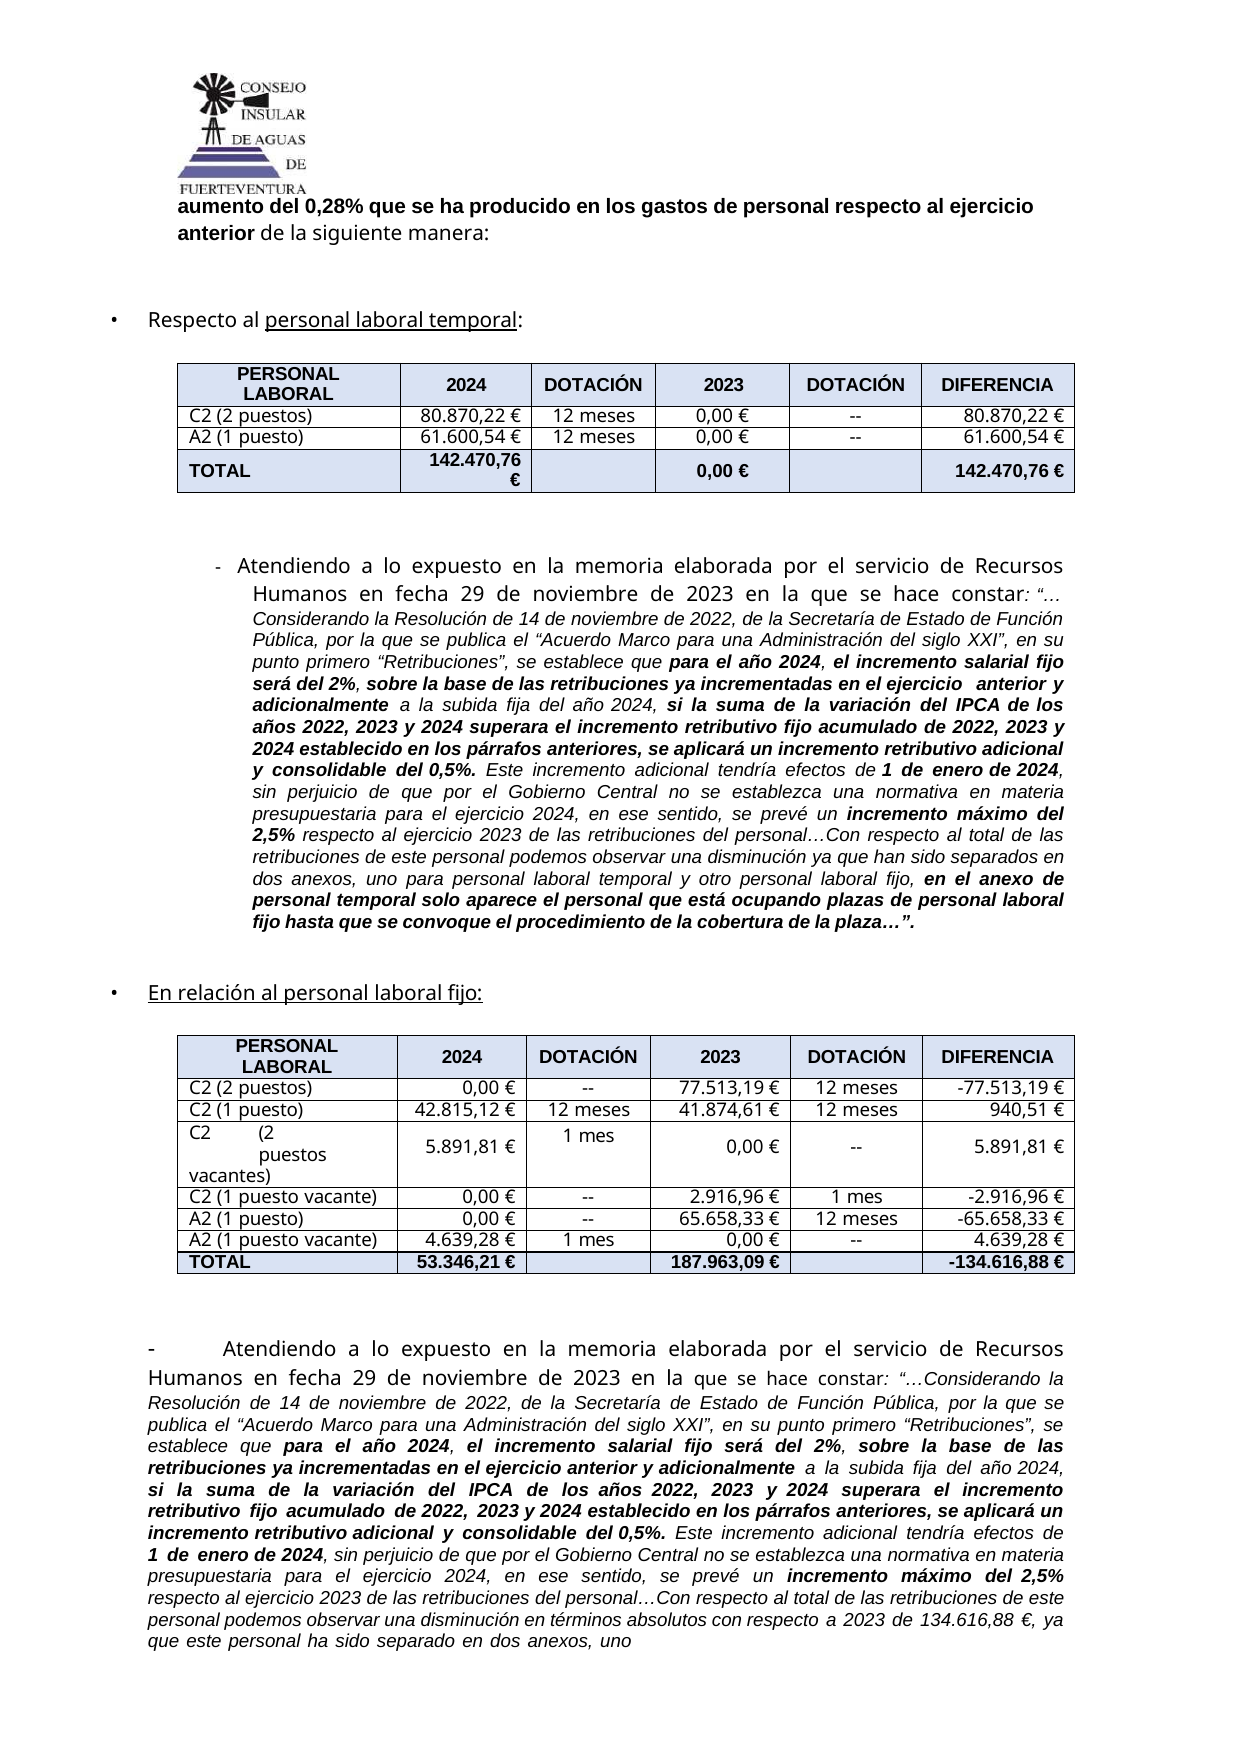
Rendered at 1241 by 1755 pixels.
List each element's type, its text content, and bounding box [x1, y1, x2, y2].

table_cell 0,00 € [656, 407, 789, 427]
table_cell 940,51 € [923, 1101, 1074, 1121]
table_cell -- [791, 1122, 922, 1187]
table_cell A2 (1 puesto) [178, 428, 400, 449]
table_cell C2 (1 puesto vacante) [178, 1188, 397, 1208]
table_cell 77.513,19 € [651, 1079, 790, 1100]
table_cell C2 (2 puestos vacantes) [178, 1122, 397, 1187]
table_header PERSONAL LABORAL [178, 1036, 397, 1078]
table_cell [532, 450, 655, 492]
table_cell 1 mes [527, 1231, 650, 1251]
table_cell 41.874,61 € [651, 1101, 790, 1121]
table_cell -- [791, 1231, 922, 1251]
table_cell -- [790, 407, 921, 427]
table_header 2023 [656, 364, 789, 406]
table_cell A2 (1 puesto) [178, 1209, 397, 1230]
table_cell 12 meses [532, 428, 655, 449]
table_cell A2 (1 puesto vacante) [178, 1231, 397, 1251]
table_cell 65.658,33 € [651, 1209, 790, 1230]
table_cell 4.639,28 € [923, 1231, 1074, 1251]
table_cell -- [527, 1079, 650, 1100]
table_cell 2.916,96 € [651, 1188, 790, 1208]
text - Atendiendo a lo expuesto en la memoria elaborada por el servicio de Recursos Humanos en fecha 29 de noviembre de 2023 en la que se hace constar: “…Considerando la Resolución de 14 de noviembre de 2022, de la Secretaría de Estado de Función Pública, por la que se publica el “Acuerdo Marco para una Administración del siglo XXI”, en su punto primero “Retribuciones”, se establece que para el año 2024, el incremento salarial fijo será del 2%, sobre la base de las retribuciones ya incrementadas en el ejercicio anterior y adicionalmente a la subida fija del año 2024, si la suma de la variación del IPCA de los años 2022, 2023 y 2024 superara el incremento retributivo fijo acumulado de 2022, 2023 y 2024 establecido en los párrafos anteriores, se aplicará un incremento retributivo adicional y consolidable del 0,5%. Este incremento adicional tendría efectos de 1 de enero de 2024, sin perjuicio de que por el Gobierno Central no se establezca una normativa en materia presupuestaria para el ejercicio 2024, en ese sentido, se prevé un incremento máximo del 2,5% respecto al ejercicio 2023 de las retribuciones del personal…Con respecto al total de las retribuciones de este personal podemos observar una disminución ya que han sido separados en dos anexos, uno para personal laboral temporal y otro personal laboral fijo, en el anexo de personal temporal solo aparece el personal que está ocupando plazas de personal laboral fijo hasta que se convoque el procedimiento de la cobertura de la plaza…”. [215, 551, 1064, 933]
table_cell 5.891,81 € [398, 1122, 526, 1187]
table_cell 61.600,54 € [922, 428, 1074, 449]
table_cell TOTAL [178, 450, 400, 492]
table_cell 53.346,21 € [398, 1253, 526, 1273]
table_cell 0,00 € [651, 1231, 790, 1251]
table_cell [791, 1253, 922, 1273]
table_cell 5.891,81 € [923, 1122, 1074, 1187]
table_header DOTACIÓN [527, 1036, 650, 1078]
table_cell 12 meses [527, 1101, 650, 1121]
table_cell 0,00 € [656, 428, 789, 449]
text aumento del 0,28% que se ha producido en los gastos de personal respecto al ejercicio anterior de la siguiente manera: [177, 194, 1109, 246]
table_cell 80.870,22 € [922, 407, 1074, 427]
table_cell -77.513,19 € [923, 1079, 1074, 1100]
table_cell C2 (1 puesto) [178, 1101, 397, 1121]
table_cell -- [527, 1209, 650, 1230]
table_cell -- [790, 428, 921, 449]
table_header 2024 [398, 1036, 526, 1078]
table_header 2023 [651, 1036, 790, 1078]
table_cell -- [527, 1188, 650, 1208]
table_header DIFERENCIA [923, 1036, 1074, 1078]
list Respecto al personal laboral temporal: [110, 305, 1137, 334]
table_cell 4.639,28 € [398, 1231, 526, 1251]
table_cell 0,00 € [651, 1122, 790, 1187]
table_header PERSONAL LABORAL [178, 364, 400, 406]
table_cell 1 mes [791, 1188, 922, 1208]
table_cell 12 meses [791, 1101, 922, 1121]
list En relación al personal laboral fijo: [110, 978, 1137, 1006]
table_cell 0,00 € [398, 1079, 526, 1100]
table_cell 142.470,76 € [922, 450, 1074, 492]
table_header DOTACIÓN [791, 1036, 922, 1078]
table_cell -2.916,96 € [923, 1188, 1074, 1208]
table_cell [527, 1253, 650, 1273]
table_cell -134.616,88 € [923, 1253, 1074, 1273]
table_cell TOTAL [178, 1253, 397, 1273]
table_header 2024 [401, 364, 531, 406]
table_header DOTACIÓN [532, 364, 655, 406]
list Atendiendo a lo expuesto en la memoria elaborada por el servicio de Recursos Humanos en fecha 29 de noviembre de 2023 en la que se hace constar: “…Considerando la Resolución de 14 de noviembre de 2022, de la Secretaría de Estado de Función Pública, por la que se publica el “Acuerdo Marco para una Administración del siglo XXI”, en su punto primero “Retribuciones”, se establece que para el año 2024, el incremento salarial fijo será del 2%, sobre la base de las retribuciones ya incrementadas en el ejercicio anterior y adicionalmente a la subida fija del año 2024, si la suma de la variación del IPCA de los años 2022, 2023 y 2024 superara el incremento retributivo fijo acumulado de 2022, 2023 y 2024 establecido en los párrafos anteriores, se aplicará un incremento retributivo adicional y consolidable del 0,5%. Este incremento adicional tendría efectos de 1 de enero de 2024, sin perjuicio de que por el Gobierno Central no se establezca una normativa en materia presupuestaria para el ejercicio 2024, en ese sentido, se prevé un incremento máximo del 2,5% respecto al ejercicio 2023 de las retribuciones del personal…Con respecto al total de las retribuciones de este personal podemos observar una disminución en términos absolutos con respecto a 2023 de 134.616,88 €, ya que este personal ha sido separado en dos anexos, uno [148, 1332, 1064, 1652]
table_cell C2 (2 puestos) [178, 1079, 397, 1100]
table_cell [790, 450, 921, 492]
table_cell 1 mes [527, 1122, 650, 1187]
table_cell 12 meses [791, 1209, 922, 1230]
table_header DOTACIÓN [790, 364, 921, 406]
table_cell 42.815,12 € [398, 1101, 526, 1121]
table_cell 0,00 € [398, 1209, 526, 1230]
table_cell 187.963,09 € [651, 1253, 790, 1273]
table_cell 61.600,54 € [401, 428, 531, 449]
table_cell 80.870,22 € [401, 407, 531, 427]
table_cell 12 meses [532, 407, 655, 427]
table_cell 12 meses [791, 1079, 922, 1100]
table_cell 0,00 € [398, 1188, 526, 1208]
table_cell -65.658,33 € [923, 1209, 1074, 1230]
table_cell 0,00 € [656, 450, 789, 492]
table_header DIFERENCIA [922, 364, 1074, 406]
table_cell C2 (2 puestos) [178, 407, 400, 427]
table_cell 142.470,76 € [401, 450, 531, 492]
